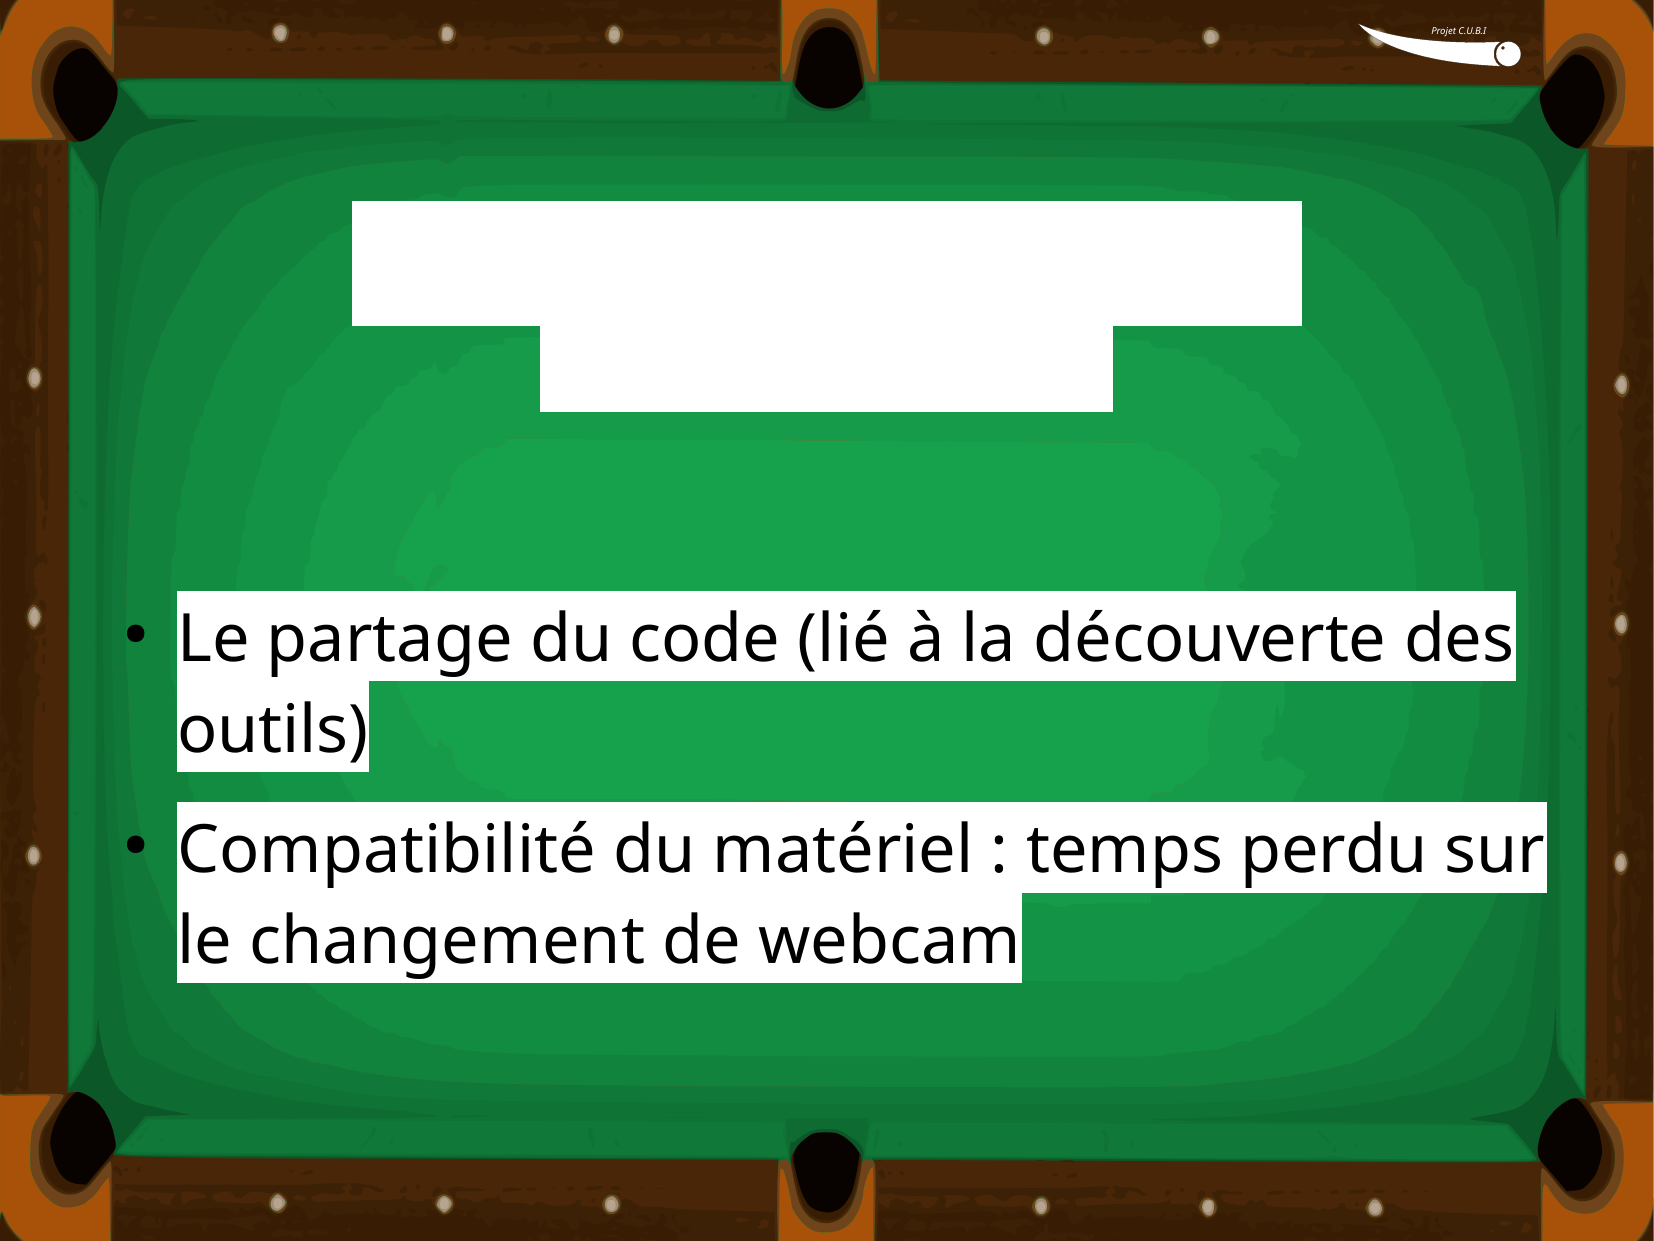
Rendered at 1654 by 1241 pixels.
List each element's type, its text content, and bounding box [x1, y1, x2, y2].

picture [0, 0, 1654, 1241]
title Problèmes rencontrés Risques non prévus [106, 202, 1548, 411]
list Le partage du code (lié à la découverte des outils) Compatibilité du matériel : temps perdu sur le changement de webcam [106, 590, 1548, 1187]
